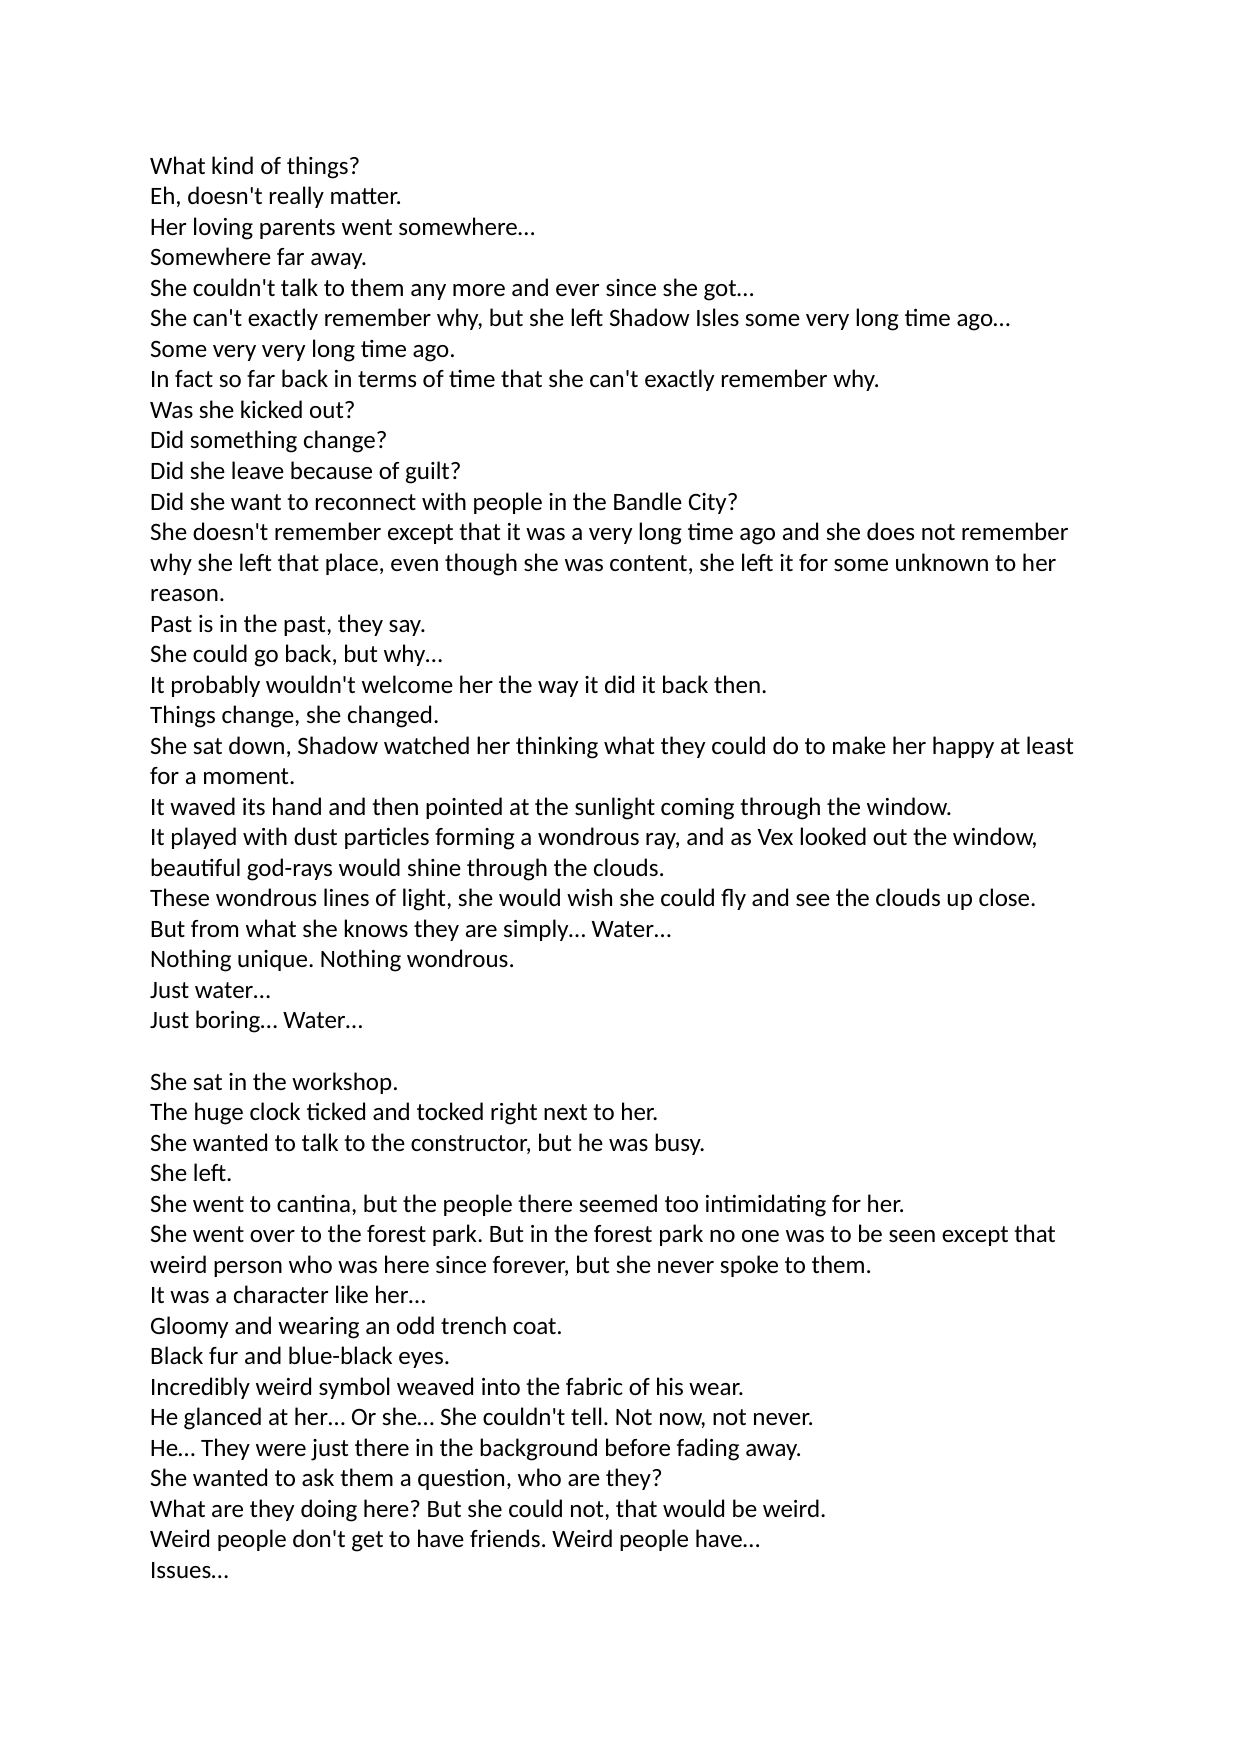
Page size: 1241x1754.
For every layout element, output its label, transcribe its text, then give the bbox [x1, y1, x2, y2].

text What kind of things? Eh, doesn't really matter. Her loving parents went somewhere… Somewhere far away. She couldn't talk to them any more and ever since she got… She can't exactly remember why, but she left Shadow Isles some very long time ago… Some very very long time ago. In fact so far back in terms of time that she can't exactly remember why. Was she kicked out? Did something change? Did she leave because of guilt? Did she want to reconnect with people in the Bandle City? She doesn't remember except that it was a very long time ago and she does not remember why she left that place, even though she was content, she left it for some unknown to her reason. Past is in the past, they say. She could go back, but why… It probably wouldn't welcome her the way it did it back then. Things change, she changed. She sat down, Shadow watched her thinking what they could do to make her happy at least for a moment. It waved its hand and then pointed at the sunlight coming through the window. It played with dust particles forming a wondrous ray, and as Vex looked out the window, beautiful god-rays would shine through the clouds. These wondrous lines of light, she would wish she could fly and see the clouds up close. But from what she knows they are simply… Water… Nothing unique. Nothing wondrous. Just water… Just boring… Water… She sat in the workshop. The huge clock ticked and tocked right next to her. She wanted to talk to the constructor, but he was busy. She left. She went to cantina, but the people there seemed too intimidating for her. She went over to the forest park. But in the forest park no one was to be seen except that weird person who was here since forever, but she never spoke to them. It was a character like her… Gloomy and wearing an odd trench coat. Black fur and blue-black eyes. Incredibly weird symbol weaved into the fabric of his wear. He glanced at her… Or she… She couldn't tell. Not now, not never. He… They were just there in the background before fading away. She wanted to ask them a question, who are they? What are they doing here? But she could not, that would be weird. Weird people don't get to have friends. Weird people have… Issues… [150, 150, 1090, 1584]
